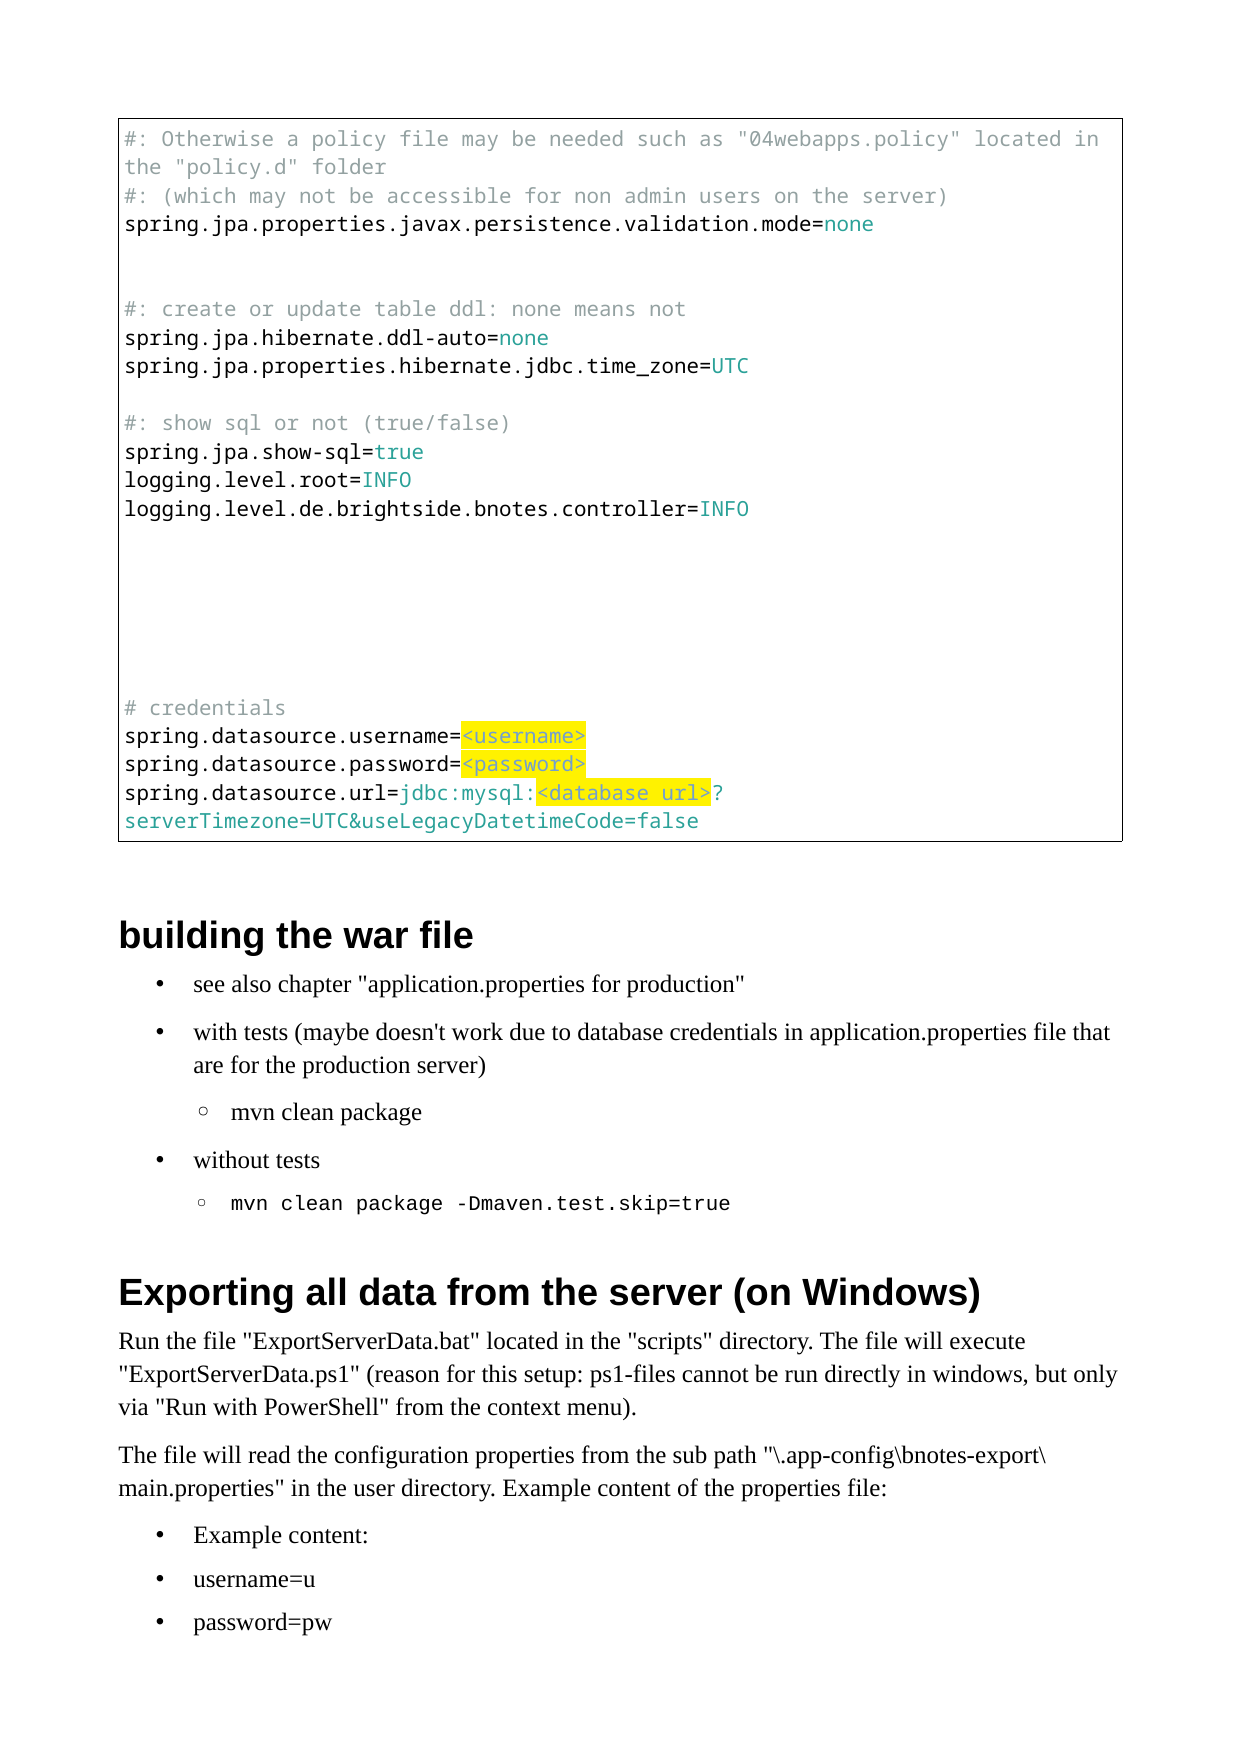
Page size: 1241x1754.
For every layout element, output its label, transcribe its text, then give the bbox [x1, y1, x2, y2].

subtitle building the war file [118, 913, 1122, 957]
list username=u [156, 1564, 1122, 1592]
list mvn clean package -Dmaven.test.skip=true [193, 1192, 1122, 1216]
list see also chapter "application.properties for production" [156, 969, 1122, 998]
subtitle Exporting all data from the server (on Windows) [118, 1270, 1122, 1313]
text Run the file "ExportServerData.bat" located in the "scripts" directory. The file will execute "ExportServerData.ps1" (reason for this setup: ps1-files cannot be run directly in windows, but only via "Run with PowerShell" from the context menu). [118, 1326, 1122, 1421]
list mvn clean package [193, 1097, 1122, 1126]
list password=pw [156, 1607, 1122, 1636]
table_header #: Otherwise a policy file may be needed such as "04webapps.policy" located in the "policy.d" folder #: (which may not be accessible for non admin users on the server) spring.jpa.properties.javax.persistence.validation.mode=none #: create or update table ddl: none means not spring.jpa.hibernate.ddl-auto=none spring.jpa.properties.hibernate.jdbc.time_zone=UTC #: show sql or not (true/false) spring.jpa.show-sql=true logging.level.root=INFO logging.level.de.brightside.bnotes.controller=INFO # credentials spring.datasource.username=<username> spring.datasource.password=<password> spring.datasource.url=jdbc:mysql:<database url>?serverTimezone=UTC&useLegacyDatetimeCode=false [119, 119, 1122, 841]
list with tests (maybe doesn't work due to database credentials in application.properties file that are for the production server) [156, 1017, 1122, 1078]
text The file will read the configuration properties from the sub path "\.app-config\bnotes-export\main.properties" in the user directory. Example content of the properties file: [118, 1440, 1122, 1501]
list Example content: [156, 1520, 1122, 1549]
list without tests [156, 1145, 1122, 1174]
